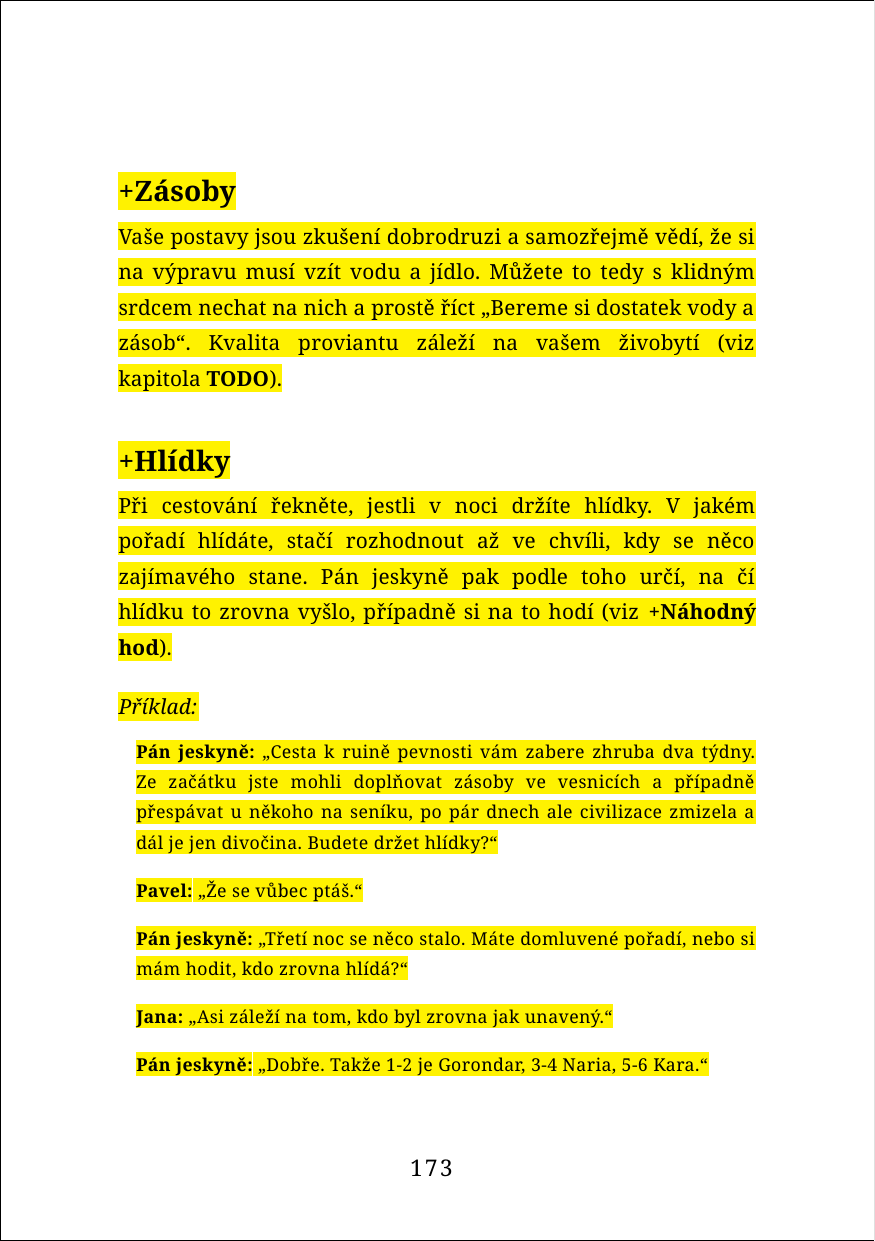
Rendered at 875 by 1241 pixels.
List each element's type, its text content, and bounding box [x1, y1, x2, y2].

text Vaše postavy jsou zkušení dobrodruzi a samozřejmě vědí, že si na výpravu musí vzít vodu a jídlo. Můžete to tedy s klidným srdcem nechat na nich a prostě říct „Bereme si dostatek vody a zásob“. Kvalita proviantu záleží na vašem živobytí (viz kapitola TODO). [118, 222, 756, 392]
text Pán jeskyně: „Cesta k ruině pevnosti vám zabere zhruba dva týdny. Ze začátku jste mohli doplňovat zásoby ve vesnicích a případně přespávat u někoho na seníku, po pár dnech ale civilizace zmizela a dál je jen divočina. Budete držet hlídky?“ [136, 739, 756, 854]
text Při cestování řekněte, jestli v noci držíte hlídky. V jakém pořadí hlídáte, stačí rozhodnout až ve chvíli, kdy se něco zajímavého stane. Pán jeskyně pak podle toho určí, na čí hlídku to zrovna vyšlo, případně si na to hodí (viz +Náhodný hod). [118, 491, 756, 661]
text Jana: „Asi záleží na tom, kdo byl zrovna jak unavený.“ [136, 1004, 756, 1028]
subtitle +Hlídky [118, 441, 756, 479]
subtitle +Zásoby [118, 172, 756, 210]
text Pavel: „Že se vůbec ptáš.“ [136, 878, 756, 902]
text Příklad: [118, 692, 756, 721]
text Pán jeskyně: „Dobře. Takže 1-2 je Gorondar, 3-4 Naria, 5-6 Kara.“ [136, 1052, 756, 1076]
text Pán jeskyně: „Třetí noc se něco stalo. Máte domluvené pořadí, nebo si mám hodit, kdo zrovna hlídá?“ [136, 926, 756, 980]
